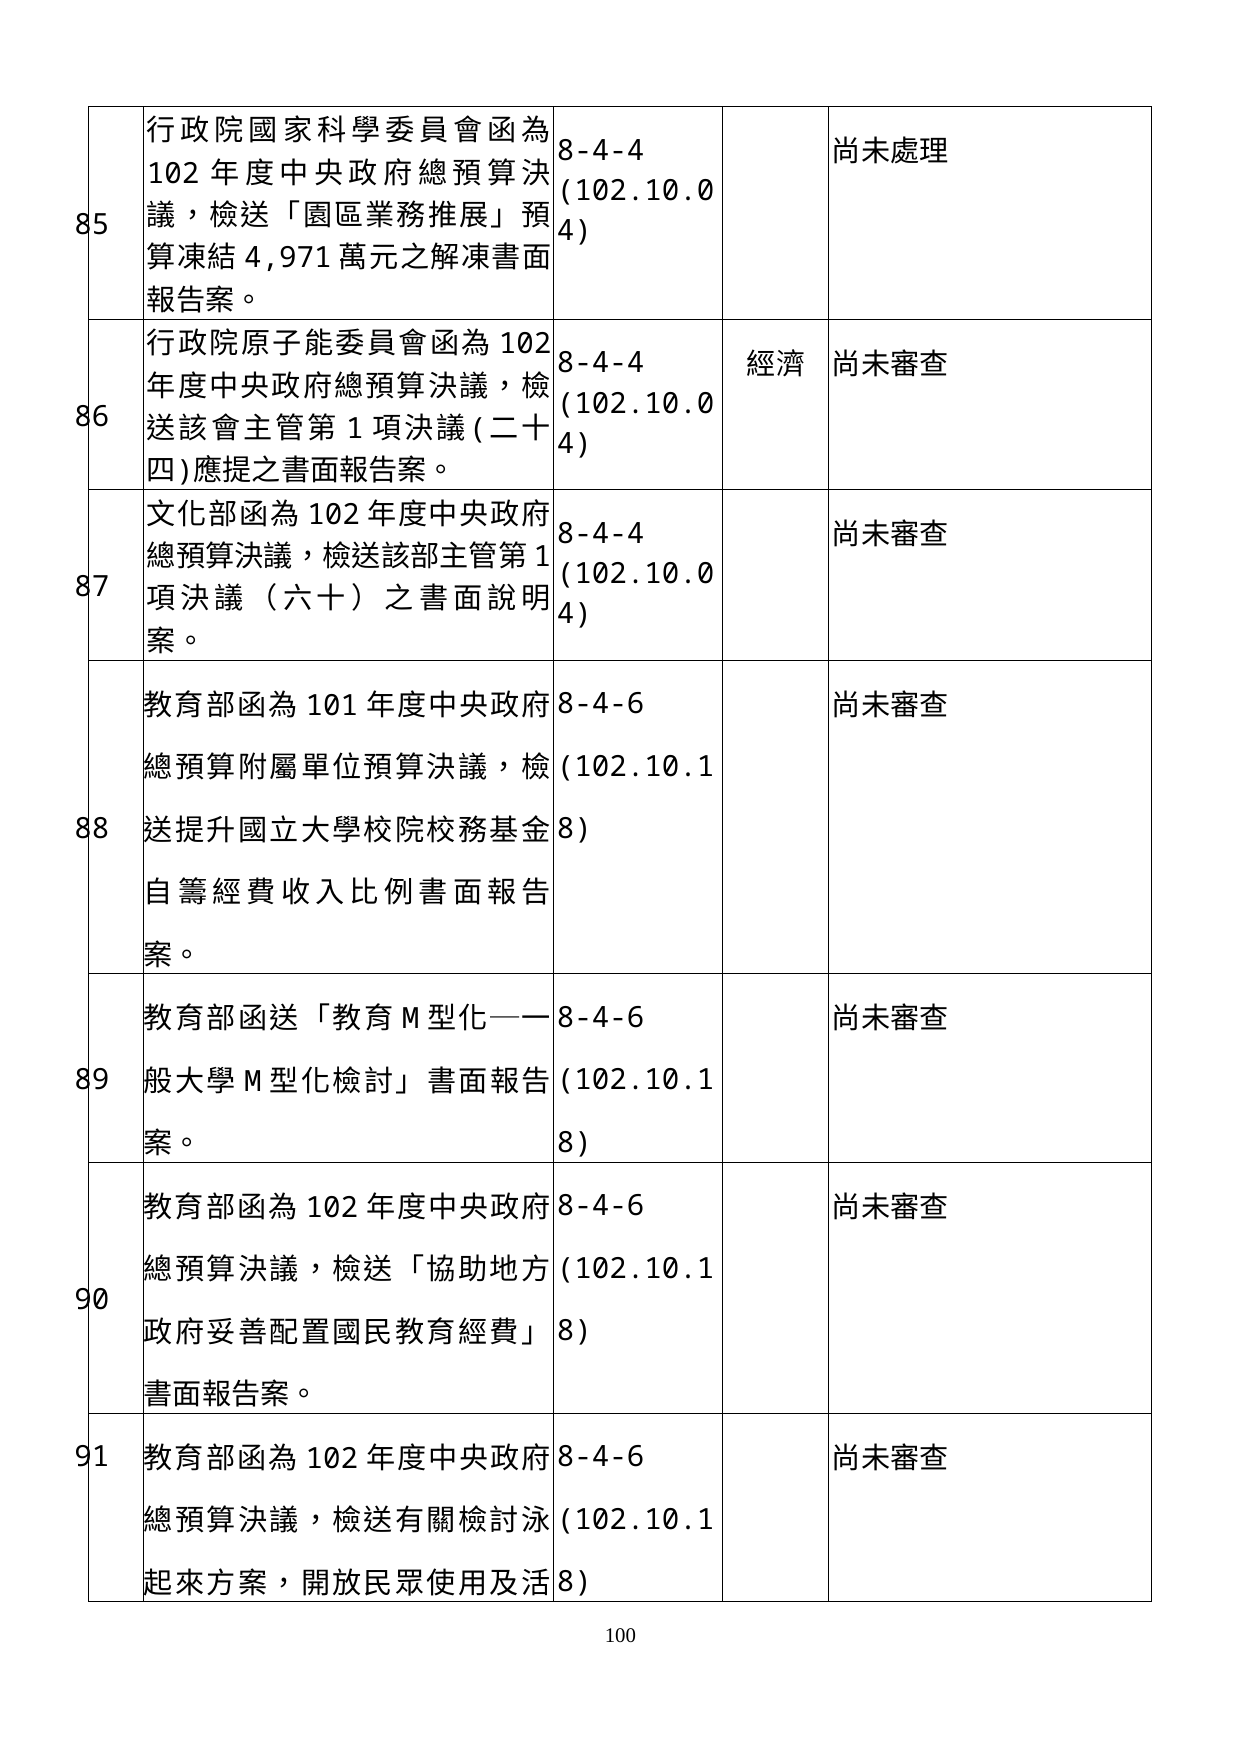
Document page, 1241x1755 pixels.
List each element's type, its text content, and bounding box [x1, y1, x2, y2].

table_cell [723, 661, 828, 973]
table_cell 教育部函為102年度中央政府總預算決議，檢送有關檢討泳起來方案，開放民眾使用及活 [144, 1414, 553, 1601]
table_cell [89, 1163, 143, 1413]
table_cell 教育部函為102年度中央政府總預算決議，檢送「協助地方政府妥善配置國民教育經費」書面報告案。 [144, 1163, 553, 1413]
table_cell [723, 107, 828, 319]
table_cell 8-4-6 (102.10.18) [554, 661, 722, 973]
table_cell 8-4-6 (102.10.18) [554, 974, 722, 1162]
table_cell 尚未審查 [829, 1163, 1151, 1413]
table_cell 行政院國家科學委員會函為102年度中央政府總預算決議，檢送「園區業務推展」預算凍結4,971萬元之解凍書面報告案。 [144, 107, 553, 319]
table_cell [89, 661, 143, 973]
table_cell [723, 974, 828, 1162]
table_cell [89, 974, 143, 1162]
table_cell 文化部函為102年度中央政府總預算決議，檢送該部主管第1項決議（六十）之書面說明案。 [144, 490, 553, 659]
table_cell 教育部函為101年度中央政府總預算附屬單位預算決議，檢送提升國立大學校院校務基金自籌經費收入比例書面報告案。 [144, 661, 553, 973]
table_cell 8-4-4 (102.10.04) [554, 320, 722, 489]
table_cell 8-4-6 (102.10.18) [554, 1414, 722, 1601]
table_cell 尚未審查 [829, 661, 1151, 973]
table_cell [89, 490, 143, 659]
table_cell 行政院原子能委員會函為102年度中央政府總預算決議，檢送該會主管第1項決議(二十四)應提之書面報告案。 [144, 320, 553, 489]
table_cell 教育部函送「教育M型化─一般大學M型化檢討」書面報告案。 [144, 974, 553, 1162]
table_cell [723, 1414, 828, 1601]
table_cell [89, 107, 143, 319]
table_cell 經濟 [723, 320, 828, 489]
table_cell [89, 320, 143, 489]
table_cell 尚未處理 [829, 107, 1151, 319]
table_cell [89, 1414, 143, 1601]
table_cell [723, 490, 828, 659]
table_cell 尚未審查 [829, 320, 1151, 489]
table_cell 8-4-4 (102.10.04) [554, 490, 722, 659]
table_cell 尚未審查 [829, 490, 1151, 659]
table_cell [723, 1163, 828, 1413]
table_cell 8-4-6 (102.10.18) [554, 1163, 722, 1413]
table_cell 尚未審查 [829, 1414, 1151, 1601]
table_cell 尚未審查 [829, 974, 1151, 1162]
table_cell 8-4-4 (102.10.04) [554, 107, 722, 319]
